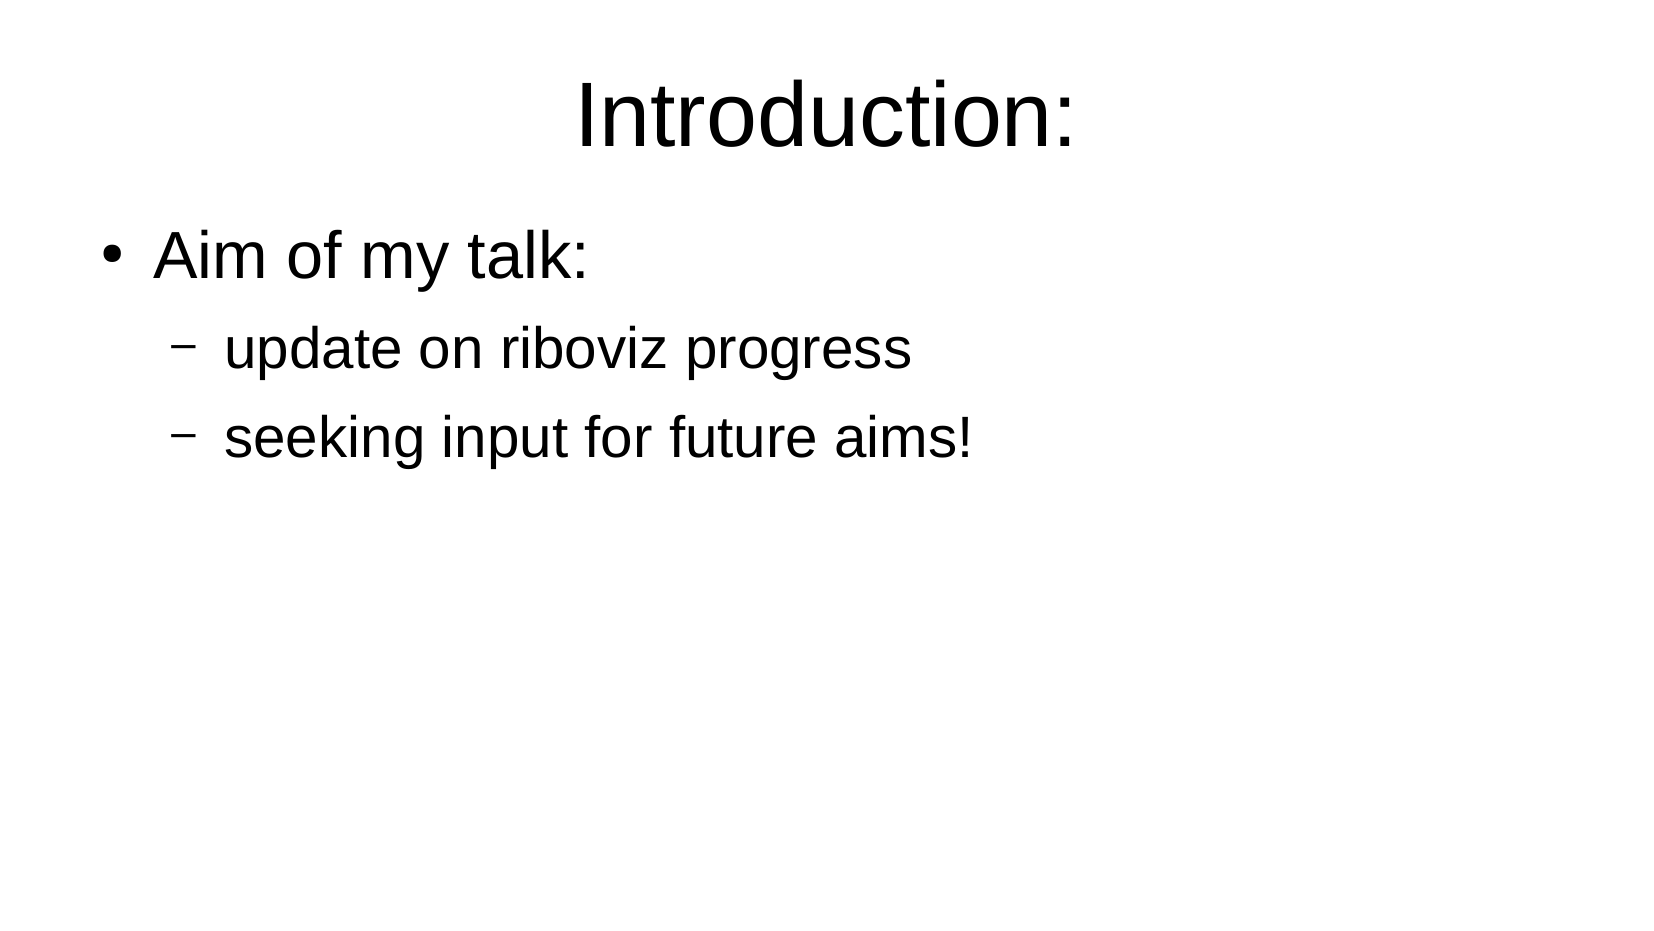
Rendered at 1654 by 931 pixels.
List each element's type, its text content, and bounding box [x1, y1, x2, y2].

title Introduction: [82, 37, 1571, 193]
list Aim of my talk: update on riboviz progress seeking input for future aims! [82, 217, 1571, 758]
